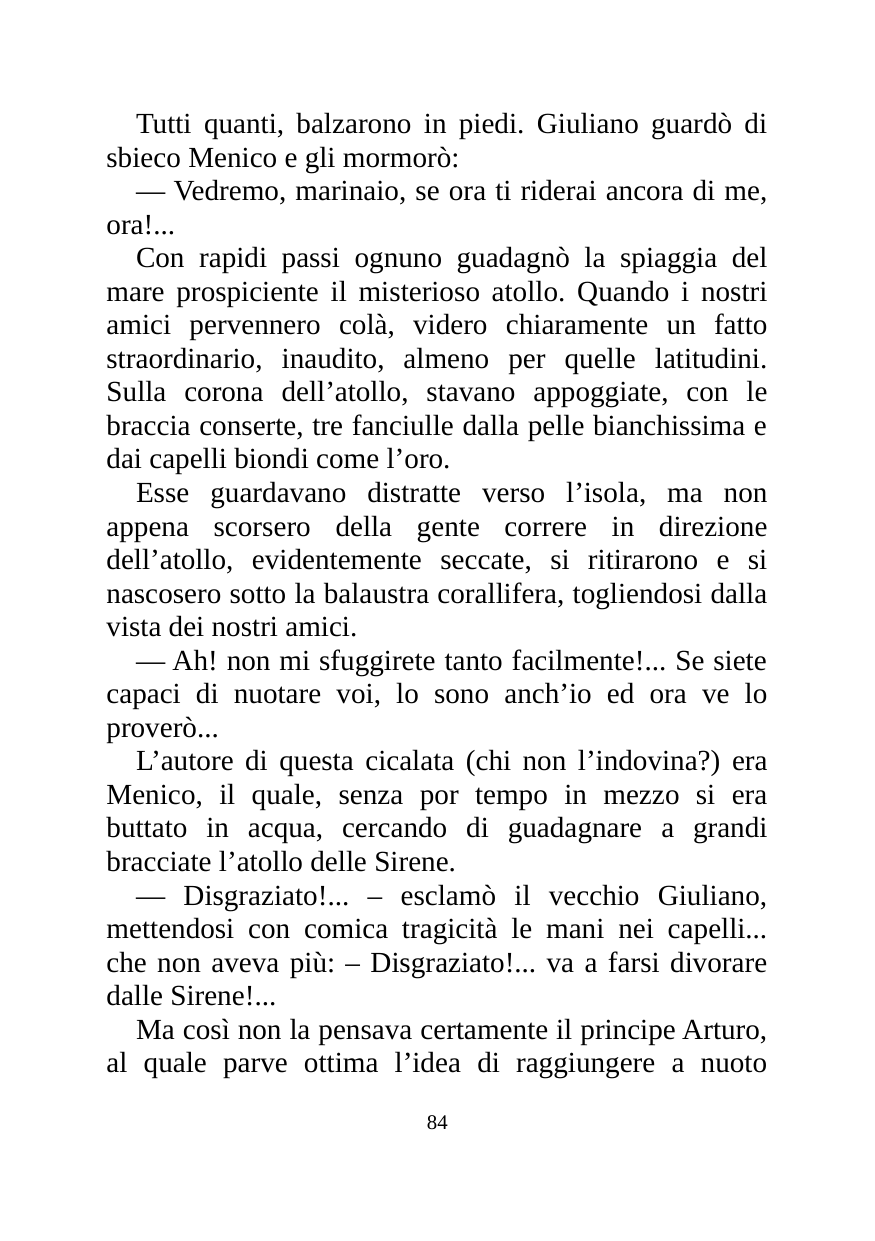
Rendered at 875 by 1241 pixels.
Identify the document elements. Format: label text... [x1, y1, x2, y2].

text Tutti quanti, balzarono in piedi. Giuliano guardò di sbieco Menico e gli mormorò: [106, 106, 768, 173]
text — Ah! non mi sfuggirete tanto facilmente!... Se siete capaci di nuotare voi, lo sono anch’io ed ora ve lo proverò... [106, 643, 768, 743]
text Con rapidi passi ognuno guadagnò la spiaggia del mare prospiciente il misterioso atollo. Quando i nostri amici pervennero colà, videro chiaramente un fatto straordinario, inaudito, almeno per quelle latitudini. Sulla corona dell’atollo, stavano appoggiate, con le braccia conserte, tre fanciulle dalla pelle bianchissima e dai capelli biondi come l’oro. [106, 240, 768, 475]
text — Vedremo, marinaio, se ora ti riderai ancora di me, ora!... [106, 173, 768, 240]
text Ma così non la pensava certamente il principe Arturo, al quale parve ottima l’idea di raggiungere a nuoto [106, 1012, 768, 1079]
text L’autore di questa cicalata (chi non l’indovina?) era Menico, il quale, senza por tempo in mezzo si era buttato in acqua, cercando di guadagnare a grandi bracciate l’atollo delle Sirene. [106, 743, 768, 878]
text — Disgraziato!... – esclamò il vecchio Giuliano, mettendosi con comica tragicità le mani nei capelli... che non aveva più: – Disgraziato!... va a farsi divorare dalle Sirene!... [106, 878, 768, 1012]
text Esse guardavano distratte verso l’isola, ma non appena scorsero della gente correre in direzione dell’atollo, evidentemente seccate, si ritirarono e si nascosero sotto la balaustra corallifera, togliendosi dalla vista dei nostri amici. [106, 475, 768, 643]
